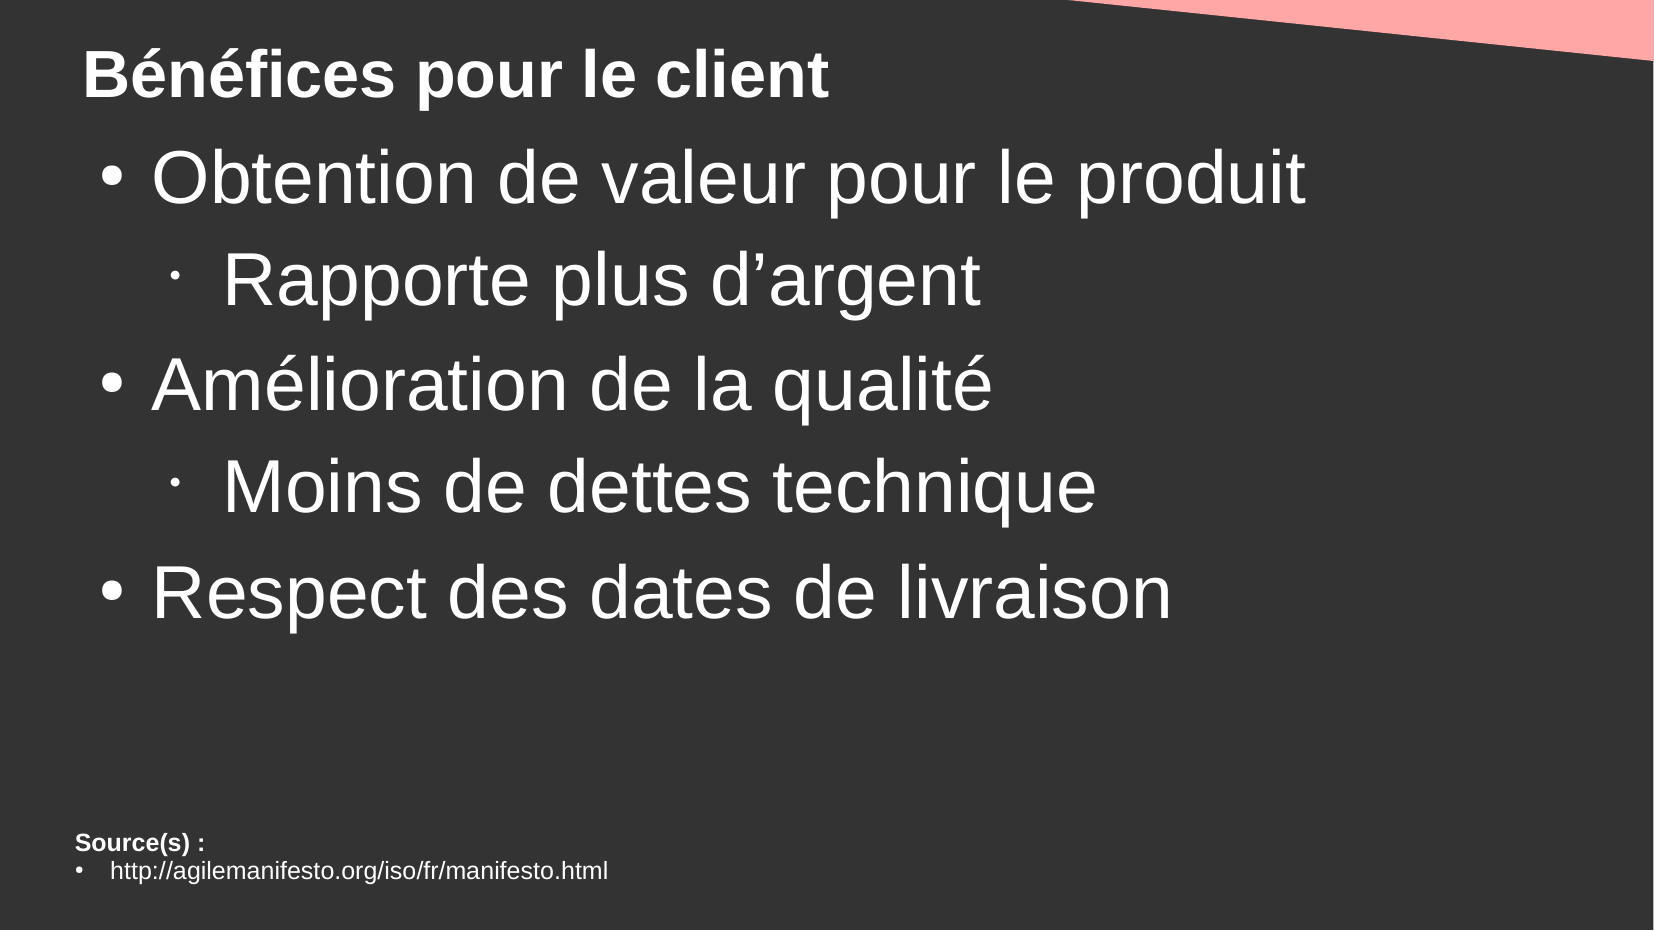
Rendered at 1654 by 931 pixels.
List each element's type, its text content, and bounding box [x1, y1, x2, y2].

list Obtention de valeur pour le produit Rapporte plus d’argent Amélioration de la qualité Moins de dettes technique Respect des dates de livraison [80, 135, 1620, 777]
text_box Source(s) : http://agilemanifesto.org/iso/fr/manifesto.html [59, 821, 1546, 920]
text_box [1068, 0, 1654, 62]
title Bénéfices pour le client [82, 37, 1571, 122]
